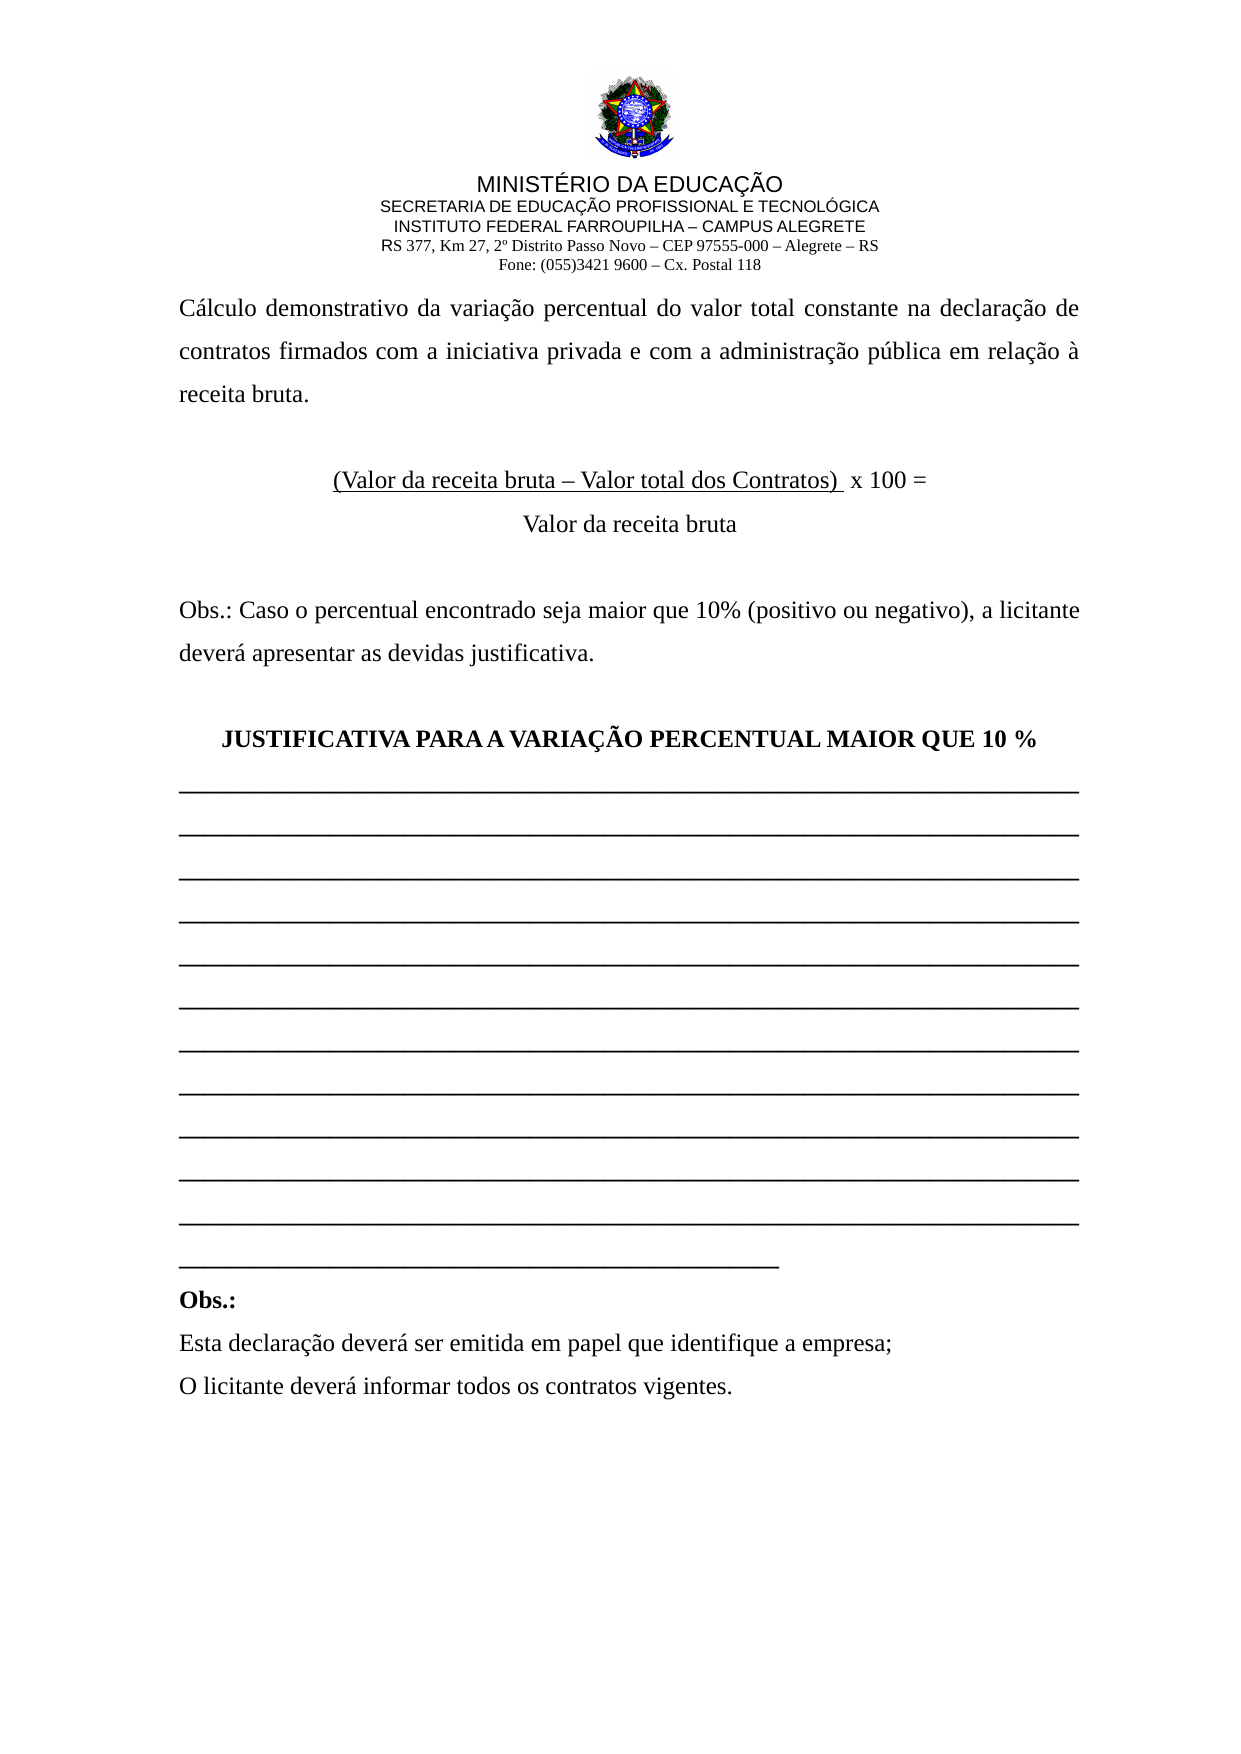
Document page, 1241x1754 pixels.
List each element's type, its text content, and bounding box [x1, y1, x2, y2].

text Obs.: [179, 1285, 1081, 1314]
text Obs.: Caso o percentual encontrado seja maior que 10% (positivo ou negativo), a licitante deverá apresentar as devidas justificativa. [179, 595, 1081, 667]
text JUSTIFICATIVA PARA A VARIAÇÃO PERCENTUAL MAIOR QUE 10 % [179, 724, 1081, 753]
text (Valor da receita bruta – Valor total dos Contratos) x 100 = [179, 466, 1081, 494]
list O licitante deverá informar todos os contratos vigentes. [179, 1371, 1081, 1400]
text Valor da receita bruta [179, 509, 1081, 537]
text Cálculo demonstrativo da variação percentual do valor total constante na declaração de contratos firmados com a iniciativa privada e com a administração pública em relação à receita bruta. [179, 293, 1081, 408]
text ________________________________________________________________________________________________________________________________________________________________________________________________________________________________________________________________________________________________________________________________________________________________________________________________________________________________________________________________________________________________________________________________________________________________________________________________________________________________________________________________________________________________________________________________________________________________________________________________________________________________________________________________________ [179, 767, 1081, 1271]
list Esta declaração deverá ser emitida em papel que identifique a empresa; [179, 1328, 1081, 1357]
picture [589, 70, 675, 159]
